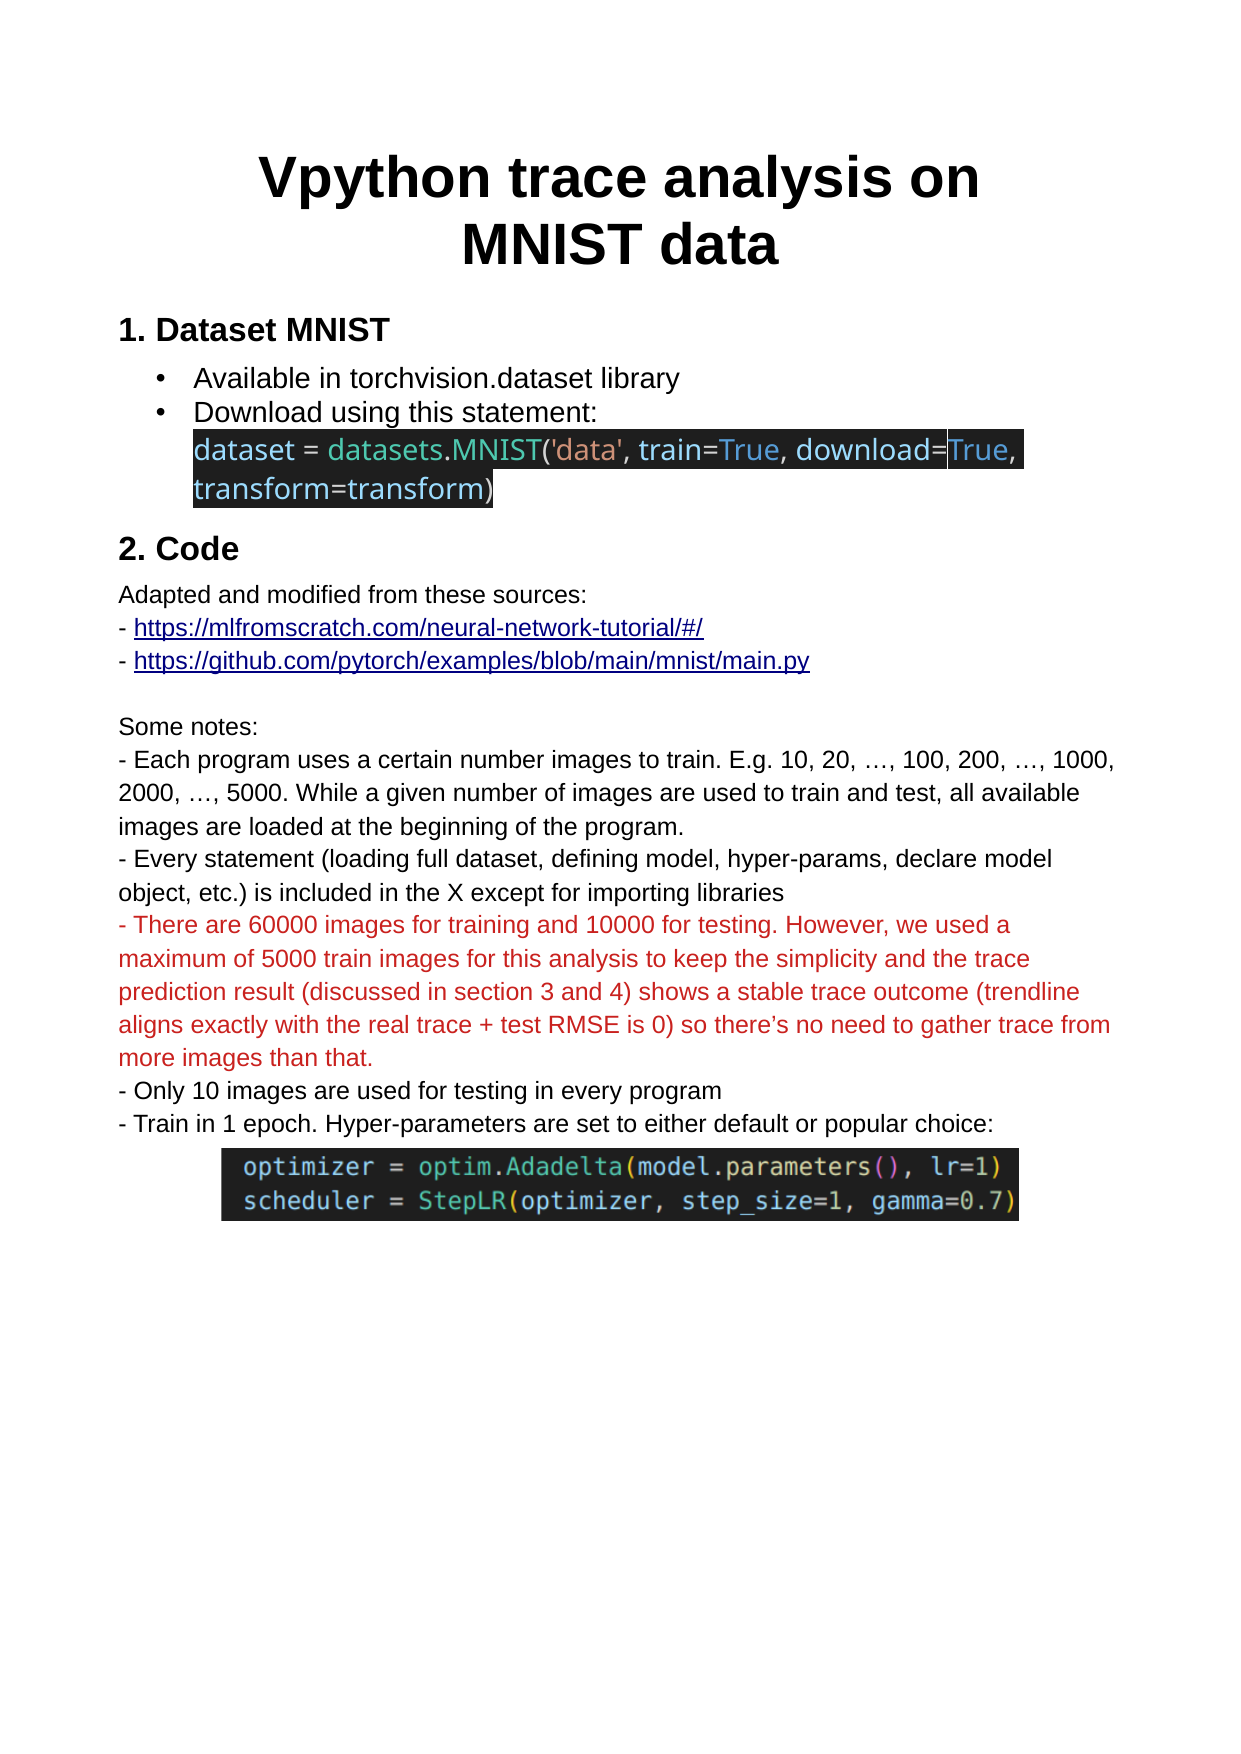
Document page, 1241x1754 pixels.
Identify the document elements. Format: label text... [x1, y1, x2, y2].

text - There are 60000 images for training and 10000 for testing. However, we used a maximum of 5000 train images for this analysis to keep the simplicity and the trace prediction result (discussed in section 3 and 4) shows a stable trace outcome (trendline aligns exactly with the real trace + test RMSE is 0) so there’s no need to gather trace from more images than that. [118, 911, 1122, 1071]
list Available in torchvision.dataset library [156, 361, 1122, 395]
title MNIST data [118, 210, 1122, 277]
text - Train in 1 epoch. Hyper-parameters are set to either default or popular choice: [118, 1109, 1122, 1137]
picture [221, 1148, 1019, 1221]
title Vpython trace analysis on [118, 143, 1122, 210]
text Some notes: [118, 712, 1122, 741]
list dataset = datasets.MNIST('data', train=True, download=True, transform=transform) [156, 429, 1122, 508]
text - https://mlfromscratch.com/neural-network-tutorial/#/ [118, 613, 1122, 642]
text - Each program uses a certain number images to train. E.g. 10, 20, …, 100, 200, …, 1000, 2000, …, 5000. While a given number of images are used to train and test, all available images are loaded at the beginning of the program. [118, 745, 1122, 840]
text - Only 10 images are used for testing in every program [118, 1076, 1122, 1104]
text - https://github.com/pytorch/examples/blob/main/mnist/main.py [118, 646, 1122, 675]
subtitle 1. Dataset MNIST [118, 310, 1122, 349]
subtitle 2. Code [118, 529, 1122, 568]
list Download using this statement: [156, 395, 1122, 429]
text - Every statement (loading full dataset, defining model, hyper-params, declare model object, etc.) is included in the X except for importing libraries [118, 844, 1122, 906]
text Adapted and modified from these sources: [118, 580, 1122, 609]
